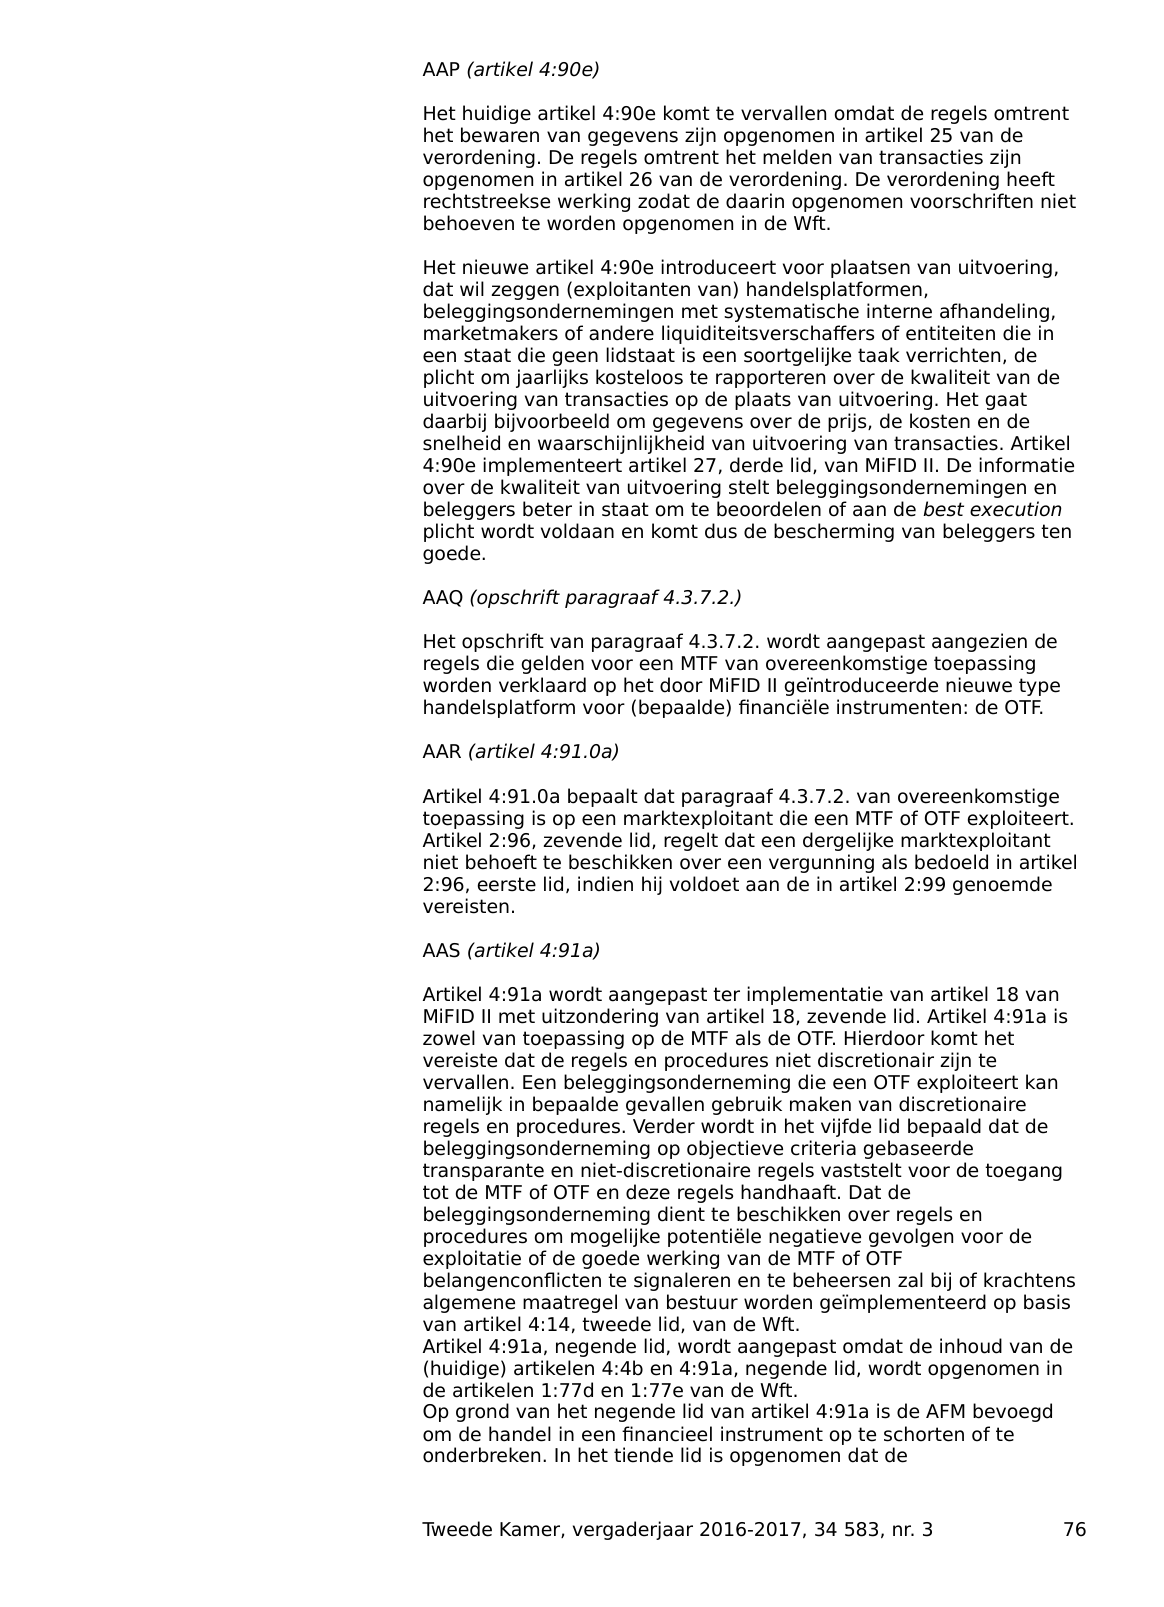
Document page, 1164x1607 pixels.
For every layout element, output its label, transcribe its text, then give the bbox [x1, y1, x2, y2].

text Het huidige artikel 4:90e komt te vervallen omdat de regels omtrent het bewaren van gegevens zijn opgenomen in artikel 25 van de verordening. De regels omtrent het melden van transacties zijn opgenomen in artikel 26 van de verordening. De verordening heeft rechtstreekse werking zodat de daarin opgenomen voorschriften niet behoeven te worden opgenomen in de Wft. [422, 103, 1087, 235]
text Artikel 4:91.0a bepaalt dat paragraaf 4.3.7.2. van overeenkomstige toepassing is op een marktexploitant die een MTF of OTF exploiteert. Artikel 2:96, zevende lid, regelt dat een dergelijke marktexploitant niet behoeft te beschikken over een vergunning als bedoeld in artikel 2:96, eerste lid, indien hij voldoet aan de in artikel 2:99 genoemde vereisten. [422, 786, 1087, 917]
subtitle AAQ (opschrift paragraaf 4.3.7.2.) [422, 587, 1087, 609]
text Het opschrift van paragraaf 4.3.7.2. wordt aangepast aangezien de regels die gelden voor een MTF van overeenkomstige toepassing worden verklaard op het door MiFID II geïntroduceerde nieuwe type handelsplatform voor (bepaalde) financiële instrumenten: de OTF. [422, 631, 1087, 719]
text Het nieuwe artikel 4:90e introduceert voor plaatsen van uitvoering, dat wil zeggen (exploitanten van) handelsplatformen, beleggingsondernemingen met systematische interne afhandeling, marketmakers of andere liquiditeitsverschaffers of entiteiten die in een staat die geen lidstaat is een soortgelijke taak verrichten, de plicht om jaarlijks kosteloos te rapporteren over de kwaliteit van de uitvoering van transacties op de plaats van uitvoering. Het gaat daarbij bijvoorbeeld om gegevens over de prijs, de kosten en de snelheid en waarschijnlijkheid van uitvoering van transacties. Artikel 4:90e implementeert artikel 27, derde lid, van MiFID II. De informatie over de kwaliteit van uitvoering stelt beleggingsondernemingen en beleggers beter in staat om te beoordelen of aan de best execution plicht wordt voldaan en komt dus de bescherming van beleggers ten goede. [422, 257, 1087, 565]
text Artikel 4:91a wordt aangepast ter implementatie van artikel 18 van MiFID II met uitzondering van artikel 18, zevende lid. Artikel 4:91a is zowel van toepassing op de MTF als de OTF. Hierdoor komt het vereiste dat de regels en procedures niet discretionair zijn te vervallen. Een beleggingsonderneming die een OTF exploiteert kan namelijk in bepaalde gevallen gebruik maken van discretionaire regels en procedures. Verder wordt in het vijfde lid bepaald dat de beleggingsonderneming op objectieve criteria gebaseerde transparante en niet-discretionaire regels vaststelt voor de toegang tot de MTF of OTF en deze regels handhaaft. Dat de beleggingsonderneming dient te beschikken over regels en procedures om mogelijke potentiële negatieve gevolgen voor de exploitatie of de goede werking van de MTF of OTF belangenconflicten te signaleren en te beheersen zal bij of krachtens algemene maatregel van bestuur worden geïmplementeerd op basis van artikel 4:14, tweede lid, van de Wft. [422, 984, 1087, 1336]
subtitle AAR (artikel 4:91.0a) [422, 741, 1087, 763]
text Artikel 4:91a, negende lid, wordt aangepast omdat de inhoud van de (huidige) artikelen 4:4b en 4:91a, negende lid, wordt opgenomen in de artikelen 1:77d en 1:77e van de Wft. [422, 1336, 1087, 1401]
subtitle AAP (artikel 4:90e) [422, 59, 1087, 81]
text Op grond van het negende lid van artikel 4:91a is de AFM bevoegd om de handel in een financieel instrument op te schorten of te onderbreken. In het tiende lid is opgenomen dat de [422, 1401, 1087, 1467]
subtitle AAS (artikel 4:91a) [422, 940, 1087, 962]
